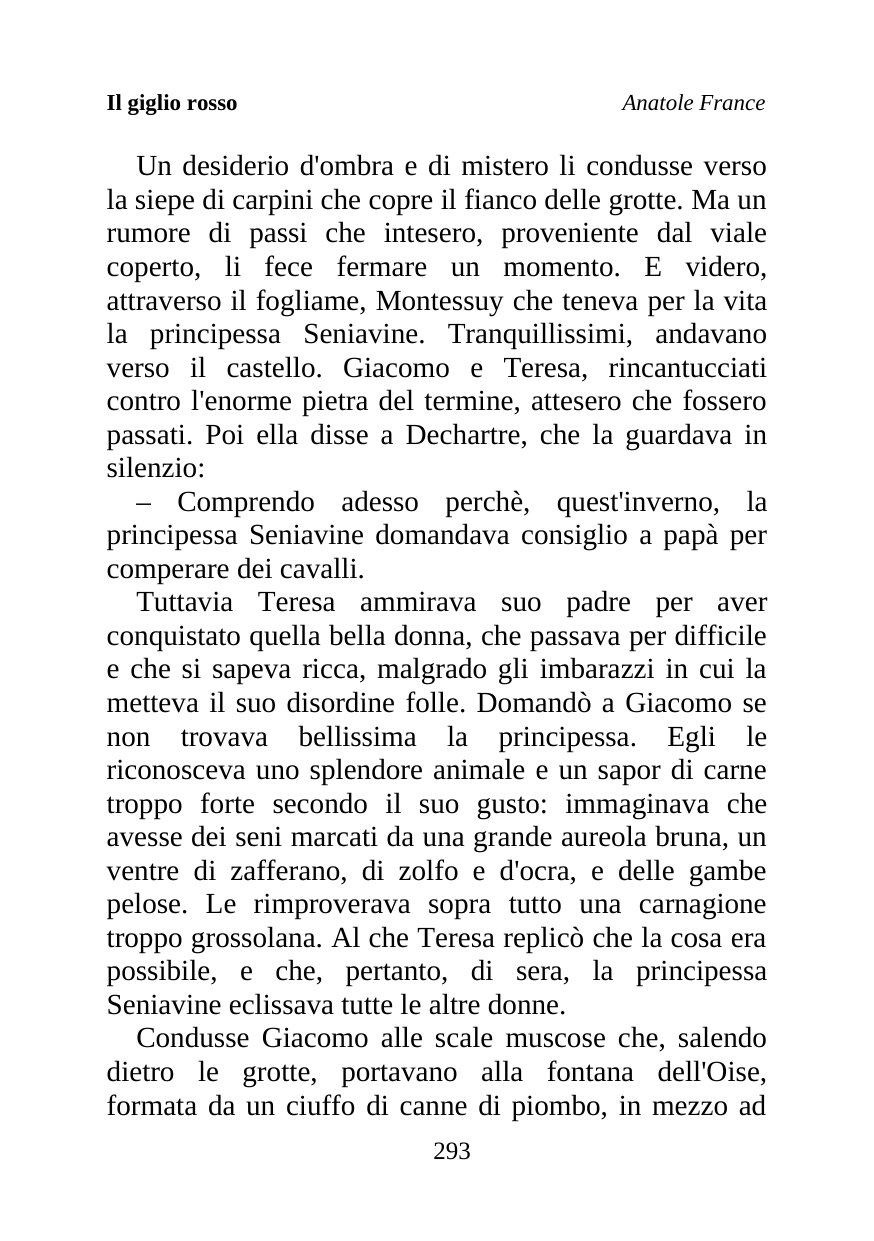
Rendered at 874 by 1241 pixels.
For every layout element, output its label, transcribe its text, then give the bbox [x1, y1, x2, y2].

text Tuttavia Teresa ammirava suo padre per aver conquistato quella bella donna, che passava per difficile e che si sapeva ricca, malgrado gli imbarazzi in cui la metteva il suo disordine folle. Domandò a Giacomo se non trovava bellissima la principessa. Egli le riconosceva uno splendore animale e un sapor di carne troppo forte secondo il suo gusto: immaginava che avesse dei seni marcati da una grande aureola bruna, un ventre di zafferano, di zolfo e d'ocra, e delle gambe pelose. Le rimproverava sopra tutto una carnagione troppo grossolana. Al che Teresa replicò che la cosa era possibile, e che, pertanto, di sera, la principessa Seniavine eclissava tutte le altre donne. [106, 584, 768, 1021]
text Condusse Giacomo alle scale muscose che, salendo dietro le grotte, portavano alla fontana dell'Oise, formata da un ciuffo di canne di piombo, in mezzo ad [106, 1021, 768, 1121]
text Un desiderio d'ombra e di mistero li condusse verso la siepe di carpini che copre il fianco delle grotte. Ma un rumore di passi che intesero, proveniente dal viale coperto, li fece fermare un momento. E videro, attraverso il fogliame, Montessuy che teneva per la vita la principessa Seniavine. Tranquillissimi, andavano verso il castello. Giacomo e Teresa, rincantucciati contro l'enorme pietra del termine, attesero che fossero passati. Poi ella disse a Dechartre, che la guardava in silenzio: [106, 148, 768, 484]
text – Comprendo adesso perchè, quest'inverno, la principessa Seniavine domandava consiglio a papà per comperare dei cavalli. [106, 484, 768, 584]
